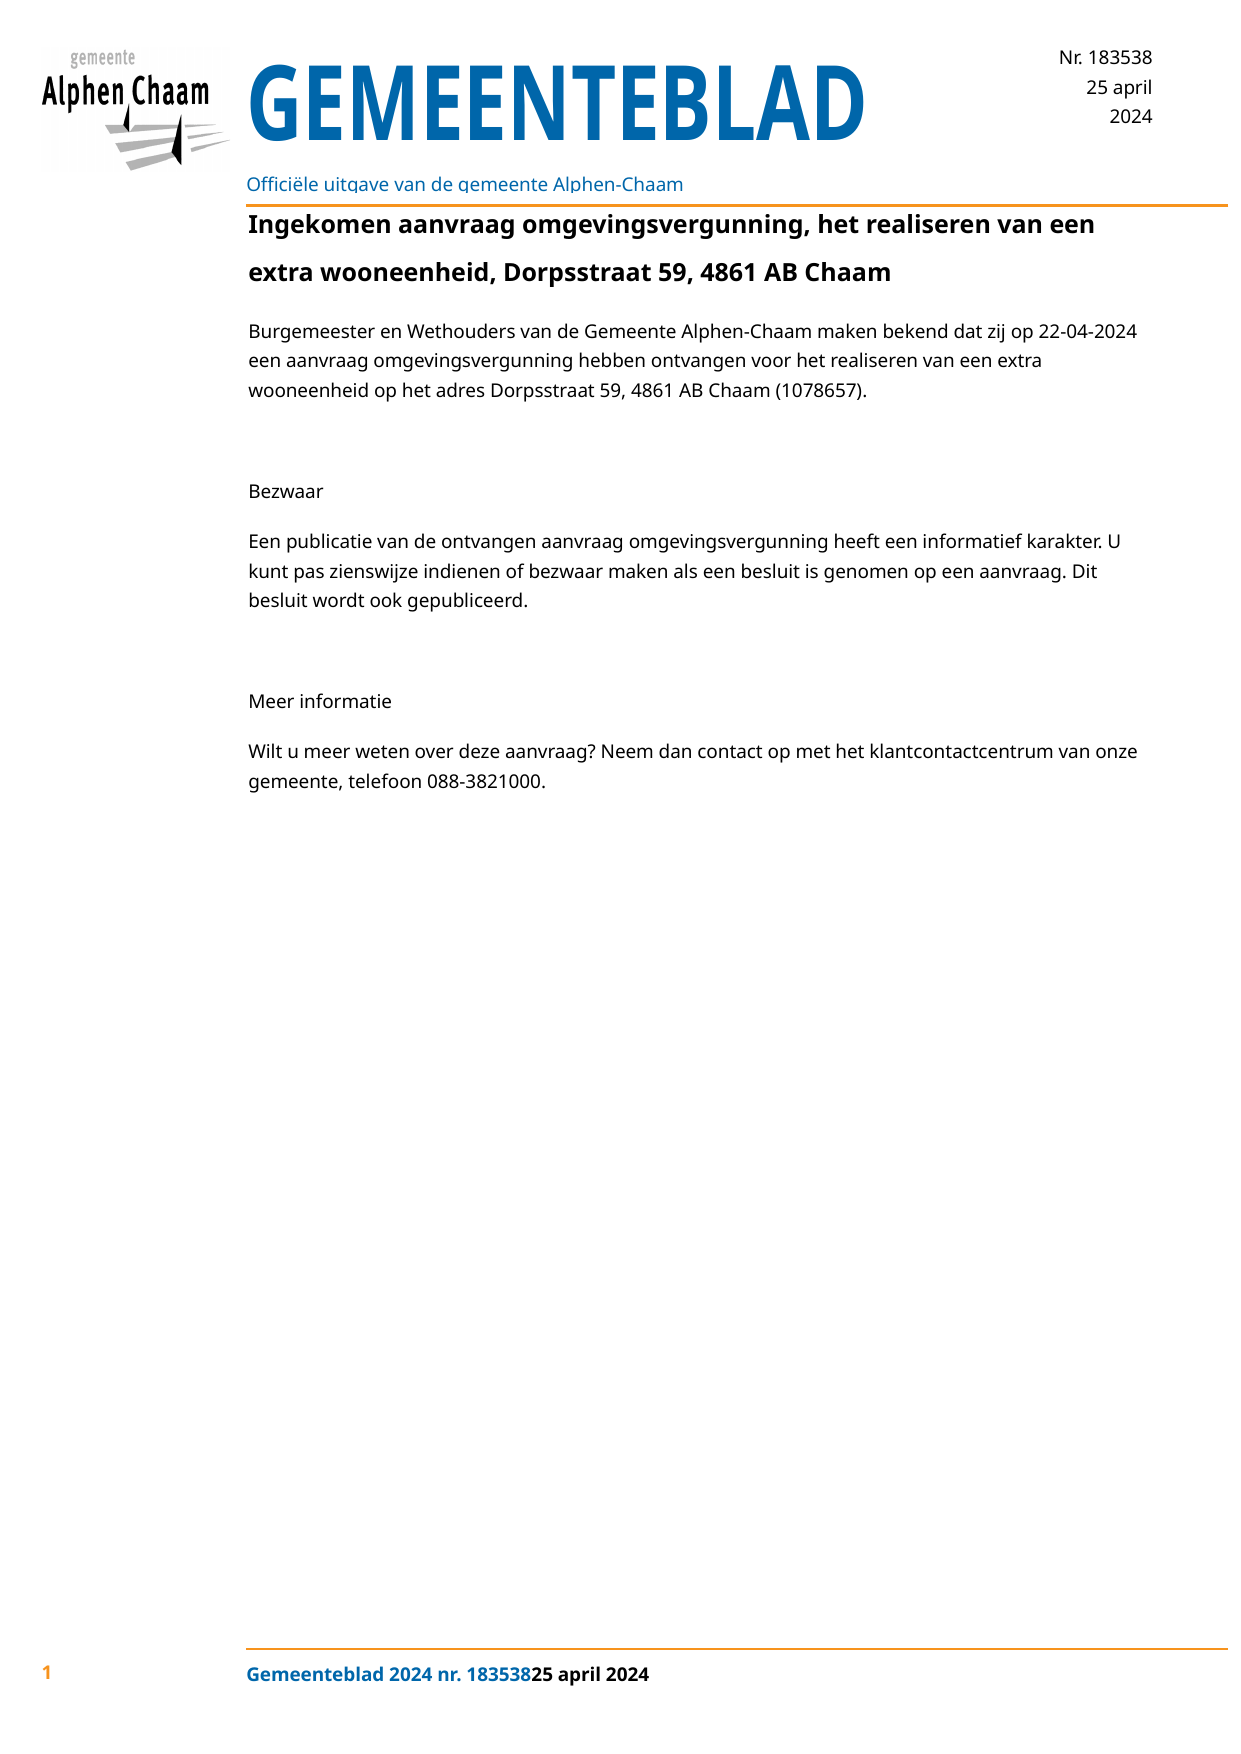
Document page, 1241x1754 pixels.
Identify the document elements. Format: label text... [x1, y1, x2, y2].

text Wilt u meer weten over deze aanvraag? Neem dan contact op met het klantcontactcentrum van onze gemeente, telefoon 088-3821000. [248, 739, 1152, 794]
text Bezwaar [248, 478, 1152, 504]
text Ingekomen aanvraag omgevingsvergunning, het realiseren van een extra wooneenheid, Dorpsstraat 59, 4861 AB Chaam [248, 207, 1152, 288]
picture [41, 47, 231, 172]
text Meer informatie [248, 688, 1152, 714]
text Een publicatie van de ontvangen aanvraag omgevingsvergunning heeft een informatief karakter. U kunt pas zienswijze indienen of bezwaar maken als een besluit is genomen op een aanvraag. Dit besluit wordt ook gepubliceerd. [248, 528, 1152, 613]
text Burgemeester en Wethouders van de Gemeente Alphen-Chaam maken bekend dat zij op 22-04-2024 een aanvraag omgevingsvergunning hebben ontvangen voor het realiseren van een extra wooneenheid op het adres Dorpsstraat 59, 4861 AB Chaam (1078657). [248, 318, 1152, 403]
